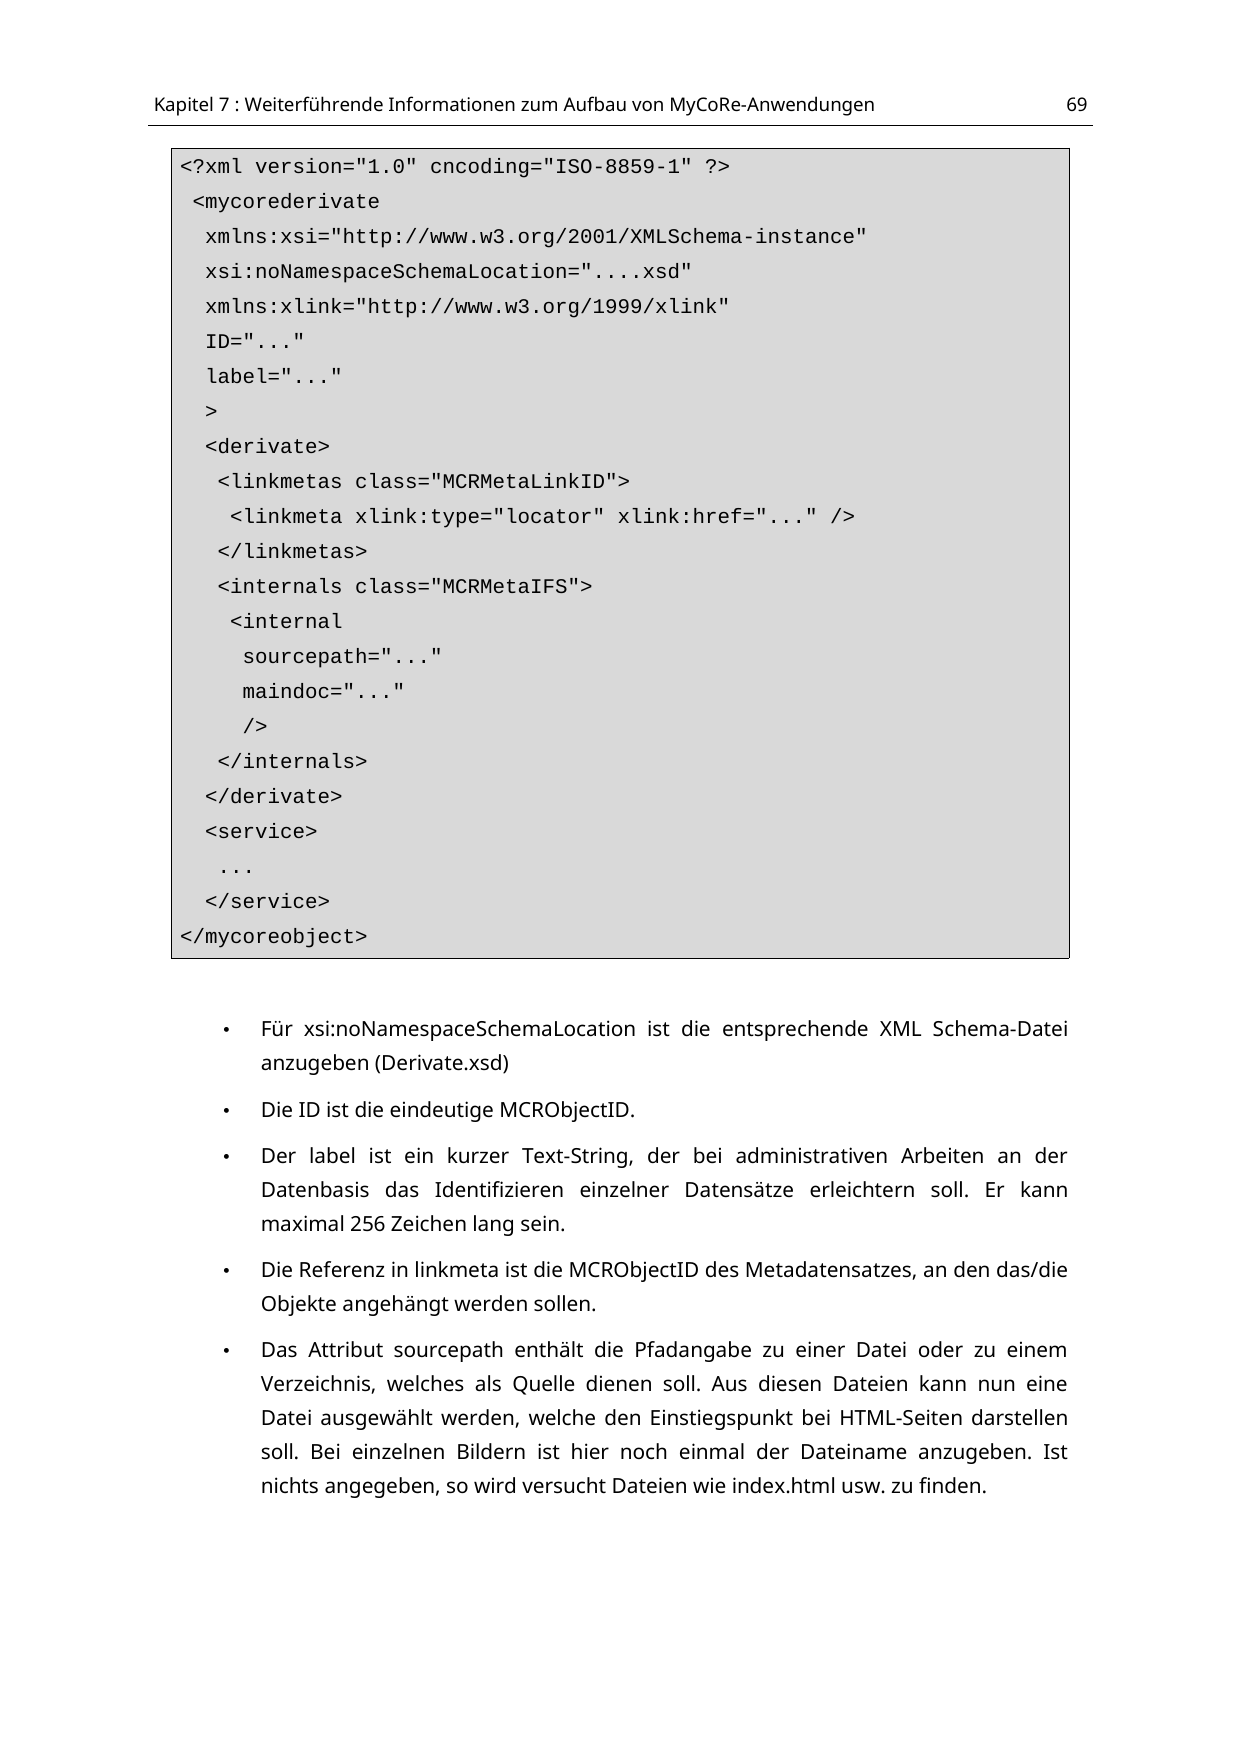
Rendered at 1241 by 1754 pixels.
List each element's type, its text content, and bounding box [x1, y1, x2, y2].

text </derivate> [172, 778, 1069, 809]
text <linkmetas class="MCRMetaLinkID"> [172, 463, 1069, 494]
text label="..." [172, 358, 1069, 389]
list Die ID ist die eindeutige MCRObjectID. [185, 1095, 1069, 1123]
text </linkmetas> [172, 533, 1069, 564]
text maindoc="..." [172, 673, 1069, 704]
list Das Attribut sourcepath enthält die Pfadangabe zu einer Datei oder zu einem Verzeichnis, welches als Quelle dienen soll. Aus diesen Dateien kann nun eine Datei ausgewählt werden, welche den Einstiegspunkt bei HTML-Seiten darstellen soll. Bei einzelnen Bildern ist hier noch einmal der Dateiname anzugeben. Ist nichts angegeben, so wird versucht Dateien wie index.html usw. zu finden. [185, 1335, 1069, 1499]
text </mycoreobject> [172, 918, 1069, 958]
text > [172, 393, 1069, 424]
text xmlns:xlink="http://www.w3.org/1999/xlink" [172, 288, 1069, 319]
text <internal [172, 603, 1069, 634]
text <derivate> [172, 428, 1069, 459]
text </internals> [172, 743, 1069, 774]
list Die Referenz in linkmeta ist die MCRObjectID des Metadatensatzes, an den das/die Objekte angehängt werden sollen. [185, 1255, 1069, 1317]
text </service> [172, 883, 1069, 914]
text sourcepath="..." [172, 638, 1069, 669]
text <service> [172, 813, 1069, 844]
text <internals class="MCRMetaIFS"> [172, 568, 1069, 599]
text /> [172, 708, 1069, 739]
text xsi:noNamespaceSchemaLocation="....xsd" [172, 253, 1069, 284]
text ... [172, 848, 1069, 879]
text <mycorederivate [172, 183, 1069, 214]
text xmlns:xsi="http://www.w3.org/2001/XMLSchema-instance" [172, 218, 1069, 249]
list Der label ist ein kurzer Text-String, der bei administrativen Arbeiten an der Datenbasis das Identifizieren einzelner Datensätze erleichtern soll. Er kann maximal 256 Zeichen lang sein. [185, 1141, 1069, 1237]
list Für xsi:noNamespaceSchemaLocation ist die entsprechende XML Schema-Datei anzugeben (Derivate.xsd) [185, 1014, 1069, 1077]
text <?xml version="1.0" cncoding="ISO-8859-1" ?> [172, 149, 1069, 179]
text <linkmeta xlink:type="locator" xlink:href="..." /> [172, 498, 1069, 529]
text ID="..." [172, 323, 1069, 354]
